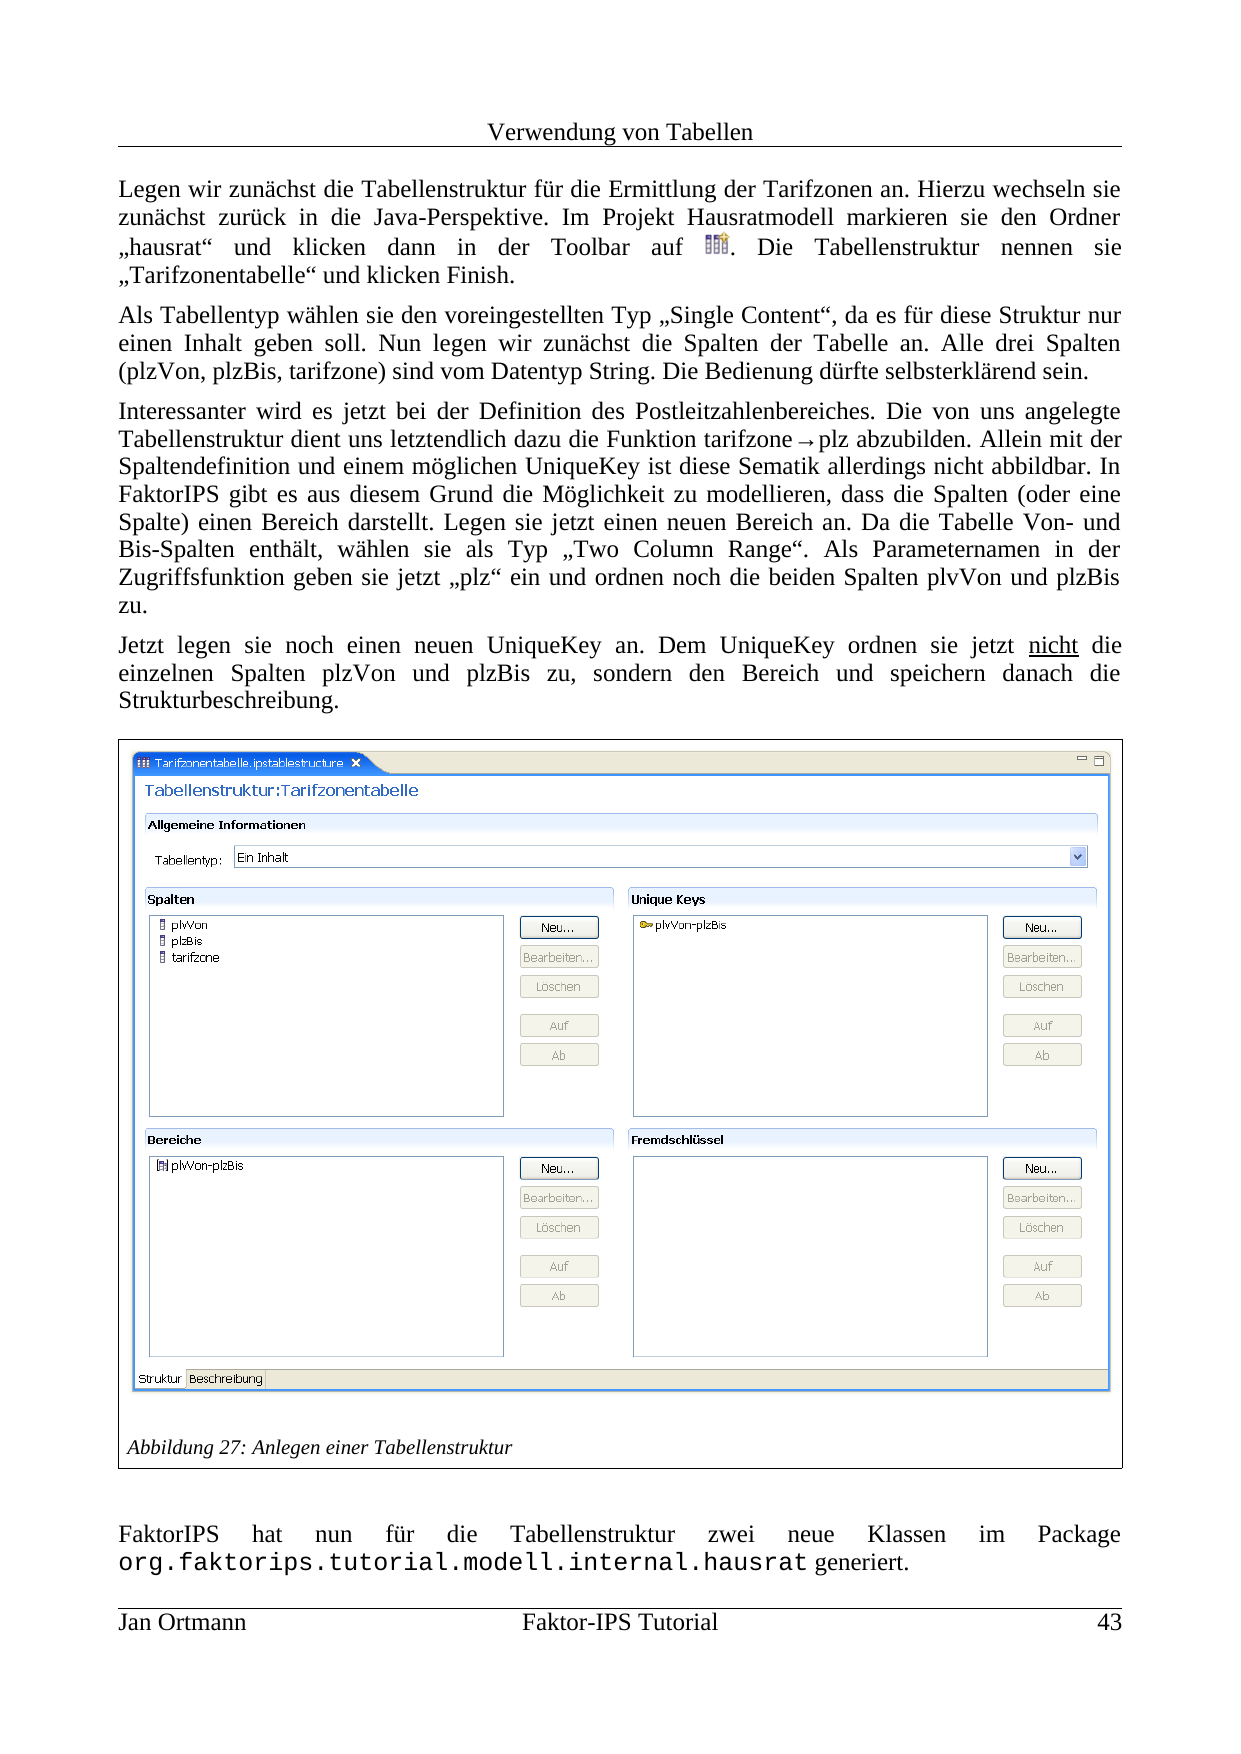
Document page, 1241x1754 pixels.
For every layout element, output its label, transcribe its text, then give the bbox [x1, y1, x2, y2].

picture [127, 747, 1113, 1396]
text Als Tabellentyp wählen sie den voreingestellten Typ „Single Content“, da es für diese Struktur nur einen Inhalt geben soll. Nun legen wir zunächst die Spalten der Tabelle an. Alle drei Spalten (plzVon, plzBis, tarifzone) sind vom Datentyp String. Die Bedienung dürfte selbsterklärend sein. [118, 301, 1122, 384]
text Interessanter wird es jetzt bei der Definition des Postleitzahlenbereiches. Die von uns angelegte Tabellenstruktur dient uns letztendlich dazu die Funktion tarifzone→plz abzubilden. Allein mit der Spaltendefinition und einem möglichen UniqueKey ist diese Sematik allerdings nicht abbildbar. In FaktorIPS gibt es aus diesem Grund die Möglichkeit zu modellieren, dass die Spalten (oder eine Spalte) einen Bereich darstellt. Legen sie jetzt einen neuen Bereich an. Da die Tabelle Von- und Bis-Spalten enthält, wählen sie als Typ „Two Column Range“. Als Parameternamen in der Zugriffsfunktion geben sie jetzt „plz“ ein und ordnen noch die beiden Spalten plvVon und plzBis zu. [118, 397, 1122, 619]
text FaktorIPS hat nun für die Tabellenstruktur zwei neue Klassen im Package org.faktorips.tutorial.modell.internal.hausrat generiert. [118, 1520, 1122, 1578]
picture [704, 230, 730, 256]
text Jetzt legen sie noch einen neuen UniqueKey an. Dem UniqueKey ordnen sie jetzt nicht die einzelnen Spalten plzVon und plzBis zu, sondern den Bereich und speichern danach die Strukturbeschreibung. [118, 631, 1122, 714]
text Legen wir zunächst die Tabellenstruktur für die Ermittlung der Tarifzonen an. Hierzu wechseln sie zunächst zurück in die Java-Perspektive. Im Projekt Hausratmodell markieren sie den Ordner „hausrat“ und klicken dann in der Toolbar auf . Die Tabellenstruktur nennen sie „Tarifzonentabelle“ und klicken Finish. [118, 175, 1122, 289]
text Abbildung 27: Anlegen einer Tabellenstruktur [127, 1436, 1113, 1459]
